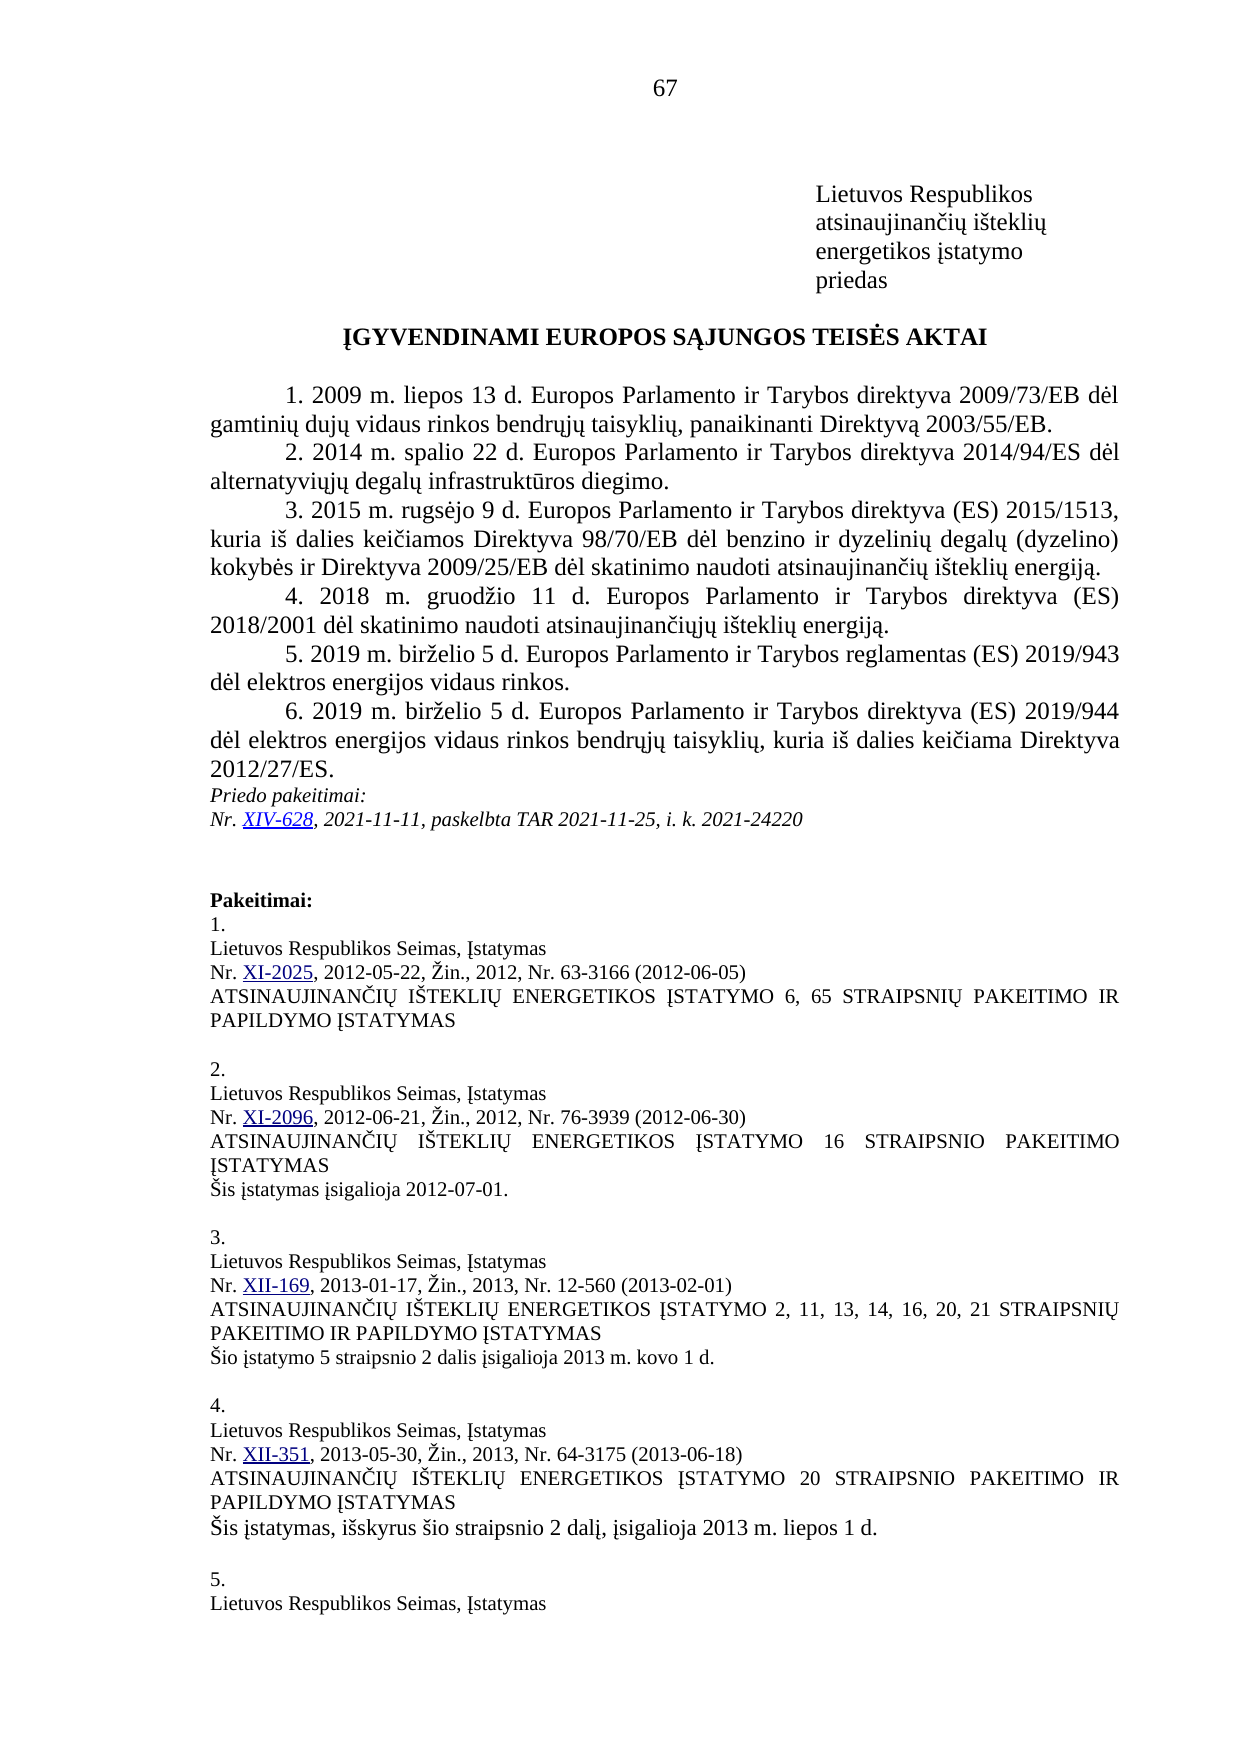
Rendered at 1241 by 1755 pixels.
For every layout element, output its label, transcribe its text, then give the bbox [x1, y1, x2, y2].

text 5. [210, 1566, 1120, 1591]
text priedas [815, 265, 1120, 294]
text Lietuvos Respublikos Seimas, Įstatymas [210, 1081, 1120, 1105]
text Nr. XI-2096, 2012-06-21, Žin., 2012, Nr. 76-3939 (2012-06-30) [210, 1105, 1120, 1129]
text Lietuvos Respublikos Seimas, Įstatymas [210, 936, 1120, 960]
text 2. 2014 m. spalio 22 d. Europos Parlamento ir Tarybos direktyva 2014/94/ES dėl alternatyviųjų degalų infrastruktūros diegimo. [210, 437, 1120, 495]
text 2. [210, 1057, 1120, 1081]
text atsinaujinančių išteklių [815, 207, 1120, 236]
text Lietuvos Respublikos Seimas, Įstatymas [210, 1591, 1120, 1614]
text Šio įstatymo 5 straipsnio 2 dalis įsigalioja 2013 m. kovo 1 d. [210, 1345, 1120, 1369]
text Nr. XII-351, 2013-05-30, Žin., 2013, Nr. 64-3175 (2013-06-18) [210, 1442, 1120, 1466]
text Nr. XIV-628, 2021-11-11, paskelbta TAR 2021-11-25, i. k. 2021-24220 [210, 807, 1120, 831]
text Pakeitimai: [210, 888, 1120, 912]
text ĮGYVENDINAMI EUROPOS SĄJUNGOS TEISĖS AKTAI [210, 322, 1120, 351]
text ATSINAUJINANČIŲ IŠTEKLIŲ ENERGETIKOS ĮSTATYMO 16 STRAIPSNIO PAKEITIMO ĮSTATYMAS [210, 1129, 1120, 1177]
text ATSINAUJINANČIŲ IŠTEKLIŲ ENERGETIKOS ĮSTATYMO 2, 11, 13, 14, 16, 20, 21 STRAIPSNIŲ PAKEITIMO IR PAPILDYMO ĮSTATYMAS [210, 1297, 1120, 1345]
text ATSINAUJINANČIŲ IŠTEKLIŲ ENERGETIKOS ĮSTATYMO 6, 65 STRAIPSNIŲ PAKEITIMO IR PAPILDYMO ĮSTATYMAS [210, 984, 1120, 1032]
text 4. 2018 m. gruodžio 11 d. Europos Parlamento ir Tarybos direktyva (ES) 2018/2001 dėl skatinimo naudoti atsinaujinančiųjų išteklių energiją. [210, 581, 1120, 639]
text energetikos įstatymo [815, 236, 1120, 265]
text 4. [210, 1393, 1120, 1417]
text Šis įstatymas, išskyrus šio straipsnio 2 dalį, įsigalioja 2013 m. liepos 1 d. [210, 1514, 1120, 1540]
text Lietuvos Respublikos [815, 179, 1120, 207]
text 1. 2009 m. liepos 13 d. Europos Parlamento ir Tarybos direktyva 2009/73/EB dėl gamtinių dujų vidaus rinkos bendrųjų taisyklių, panaikinanti Direktyvą 2003/55/EB. [210, 380, 1120, 437]
text Nr. XI-2025, 2012-05-22, Žin., 2012, Nr. 63-3166 (2012-06-05) [210, 960, 1120, 984]
text Priedo pakeitimai: [210, 782, 1120, 807]
text 3. 2015 m. rugsėjo 9 d. Europos Parlamento ir Tarybos direktyva (ES) 2015/1513, kuria iš dalies keičiamos Direktyva 98/70/EB dėl benzino ir dyzelinių degalų (dyzelino) kokybės ir Direktyva 2009/25/EB dėl skatinimo naudoti atsinaujinančių išteklių energiją. [210, 495, 1120, 581]
text Lietuvos Respublikos Seimas, Įstatymas [210, 1249, 1120, 1273]
text 5. 2019 m. birželio 5 d. Europos Parlamento ir Tarybos reglamentas (ES) 2019/943 dėl elektros energijos vidaus rinkos. [210, 639, 1120, 696]
text 6. 2019 m. birželio 5 d. Europos Parlamento ir Tarybos direktyva (ES) 2019/944 dėl elektros energijos vidaus rinkos bendrųjų taisyklių, kuria iš dalies keičiama Direktyva 2012/27/ES. [210, 696, 1120, 782]
text ATSINAUJINANČIŲ IŠTEKLIŲ ENERGETIKOS ĮSTATYMO 20 STRAIPSNIO PAKEITIMO IR PAPILDYMO ĮSTATYMAS [210, 1466, 1120, 1514]
text 3. [210, 1225, 1120, 1249]
text Lietuvos Respublikos Seimas, Įstatymas [210, 1417, 1120, 1442]
text Nr. XII-169, 2013-01-17, Žin., 2013, Nr. 12-560 (2013-02-01) [210, 1273, 1120, 1297]
text 1. [210, 912, 1120, 936]
text Šis įstatymas įsigalioja 2012-07-01. [210, 1177, 1120, 1201]
